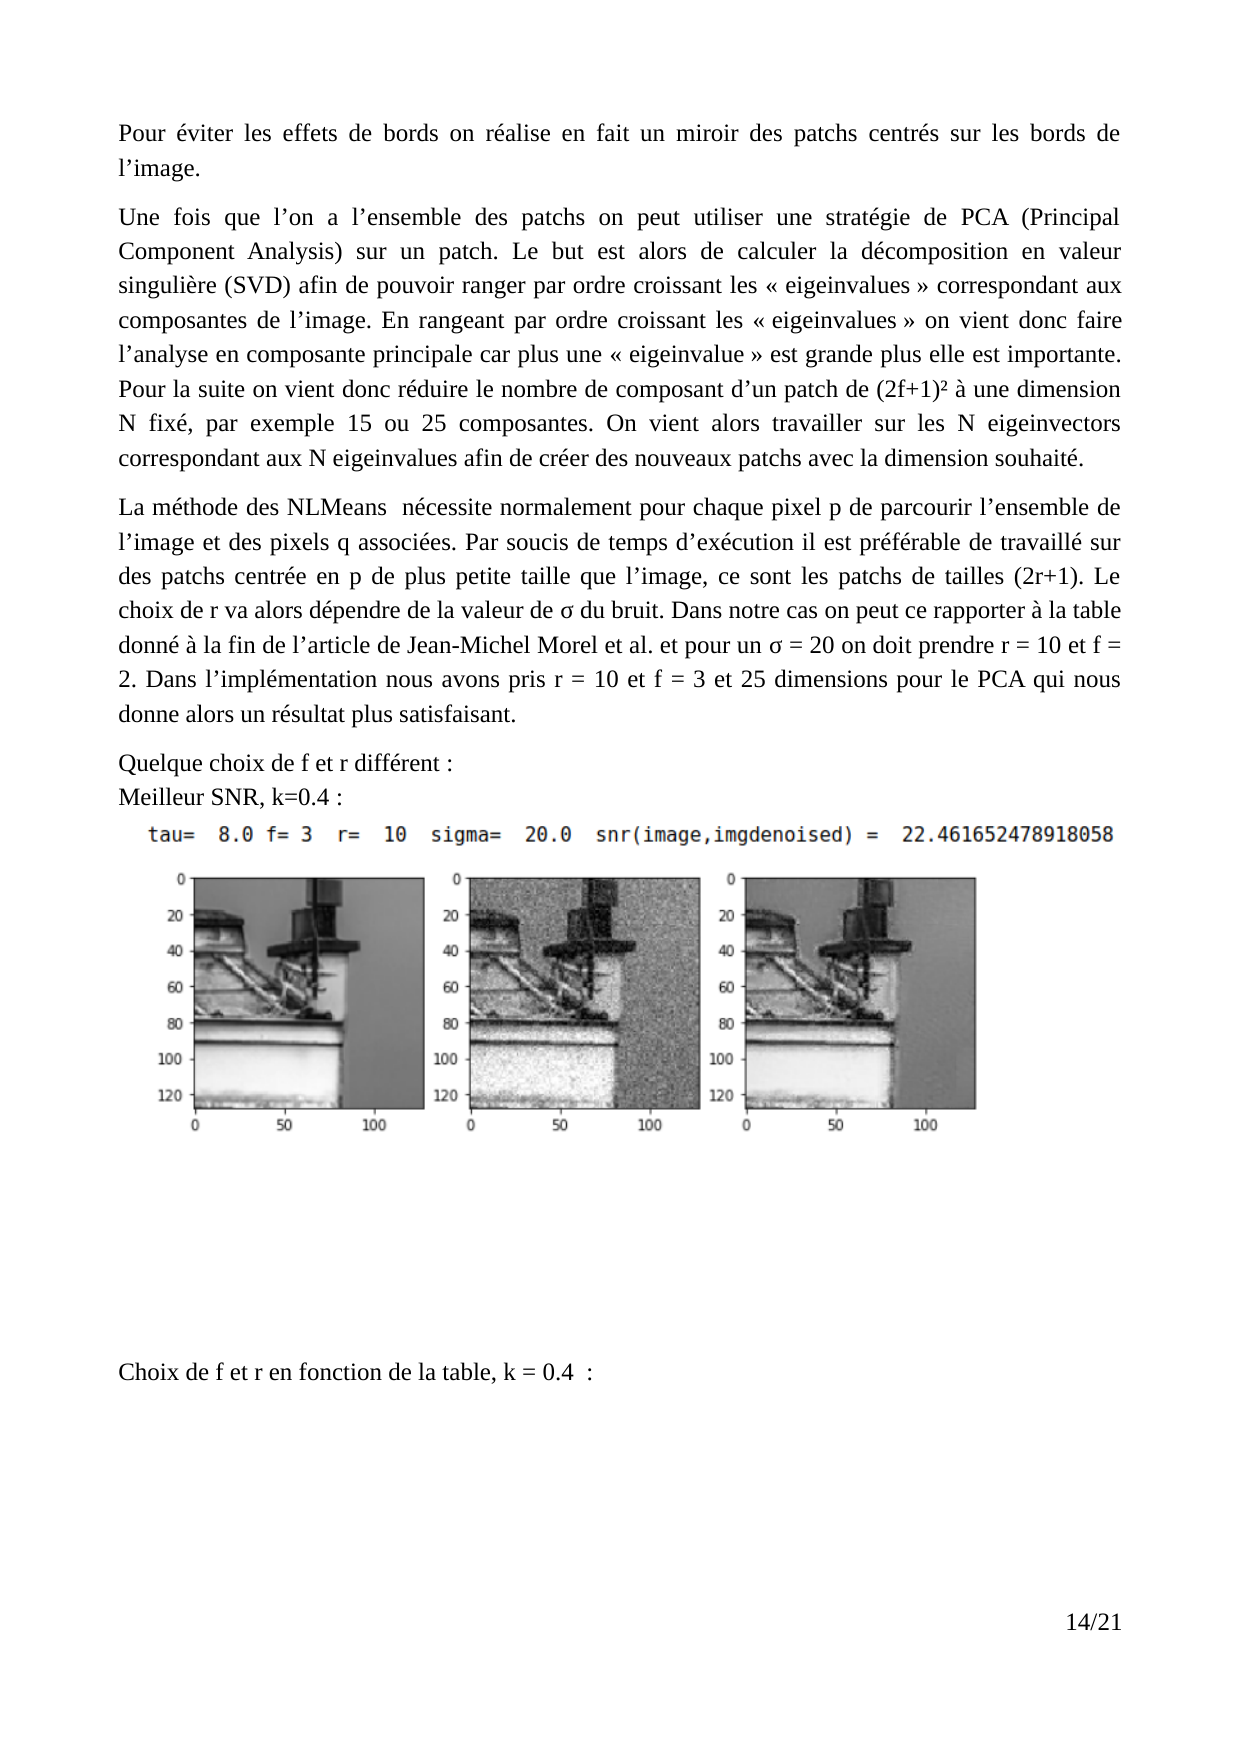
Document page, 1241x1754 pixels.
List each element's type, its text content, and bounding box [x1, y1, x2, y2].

text Quelque choix de f et r différent : [118, 748, 1122, 777]
text La méthode des NLMeans nécessite normalement pour chaque pixel p de parcourir l’ensemble de l’image et des pixels q associées. Par soucis de temps d’exécution il est préférable de travaillé sur des patchs centrée en p de plus petite taille que l’image, ce sont les patchs de tailles (2r+1). Le choix de r va alors dépendre de la valeur de σ du bruit. Dans notre cas on peut ce rapporter à la table donné à la fin de l’article de Jean-Michel Morel et al. et pour un σ = 20 on doit prendre r = 10 et f = 2. Dans l’implémentation nous avons pris r = 10 et f = 3 et 25 dimensions pour le PCA qui nous donne alors un résultat plus satisfaisant. [118, 492, 1122, 728]
picture [118, 817, 1123, 1156]
text Meilleur SNR, k=0.4 : [118, 782, 1122, 811]
text Choix de f et r en fonction de la table, k = 0.4 : [118, 1357, 1122, 1386]
text Une fois que l’on a l’ensemble des patchs on peut utiliser une stratégie de PCA (Principal Component Analysis) sur un patch. Le but est alors de calculer la décomposition en valeur singulière (SVD) afin de pouvoir ranger par ordre croissant les « eigeinvalues » correspondant aux composantes de l’image. En rangeant par ordre croissant les « eigeinvalues » on vient donc faire l’analyse en composante principale car plus une « eigeinvalue » est grande plus elle est importante. Pour la suite on vient donc réduire le nombre de composant d’un patch de (2f+1)² à une dimension N fixé, par exemple 15 ou 25 composantes. On vient alors travailler sur les N eigeinvectors correspondant aux N eigeinvalues afin de créer des nouveaux patchs avec la dimension souhaité. [118, 202, 1122, 472]
text Pour éviter les effets de bords on réalise en fait un miroir des patchs centrés sur les bords de l’image. [118, 118, 1122, 181]
